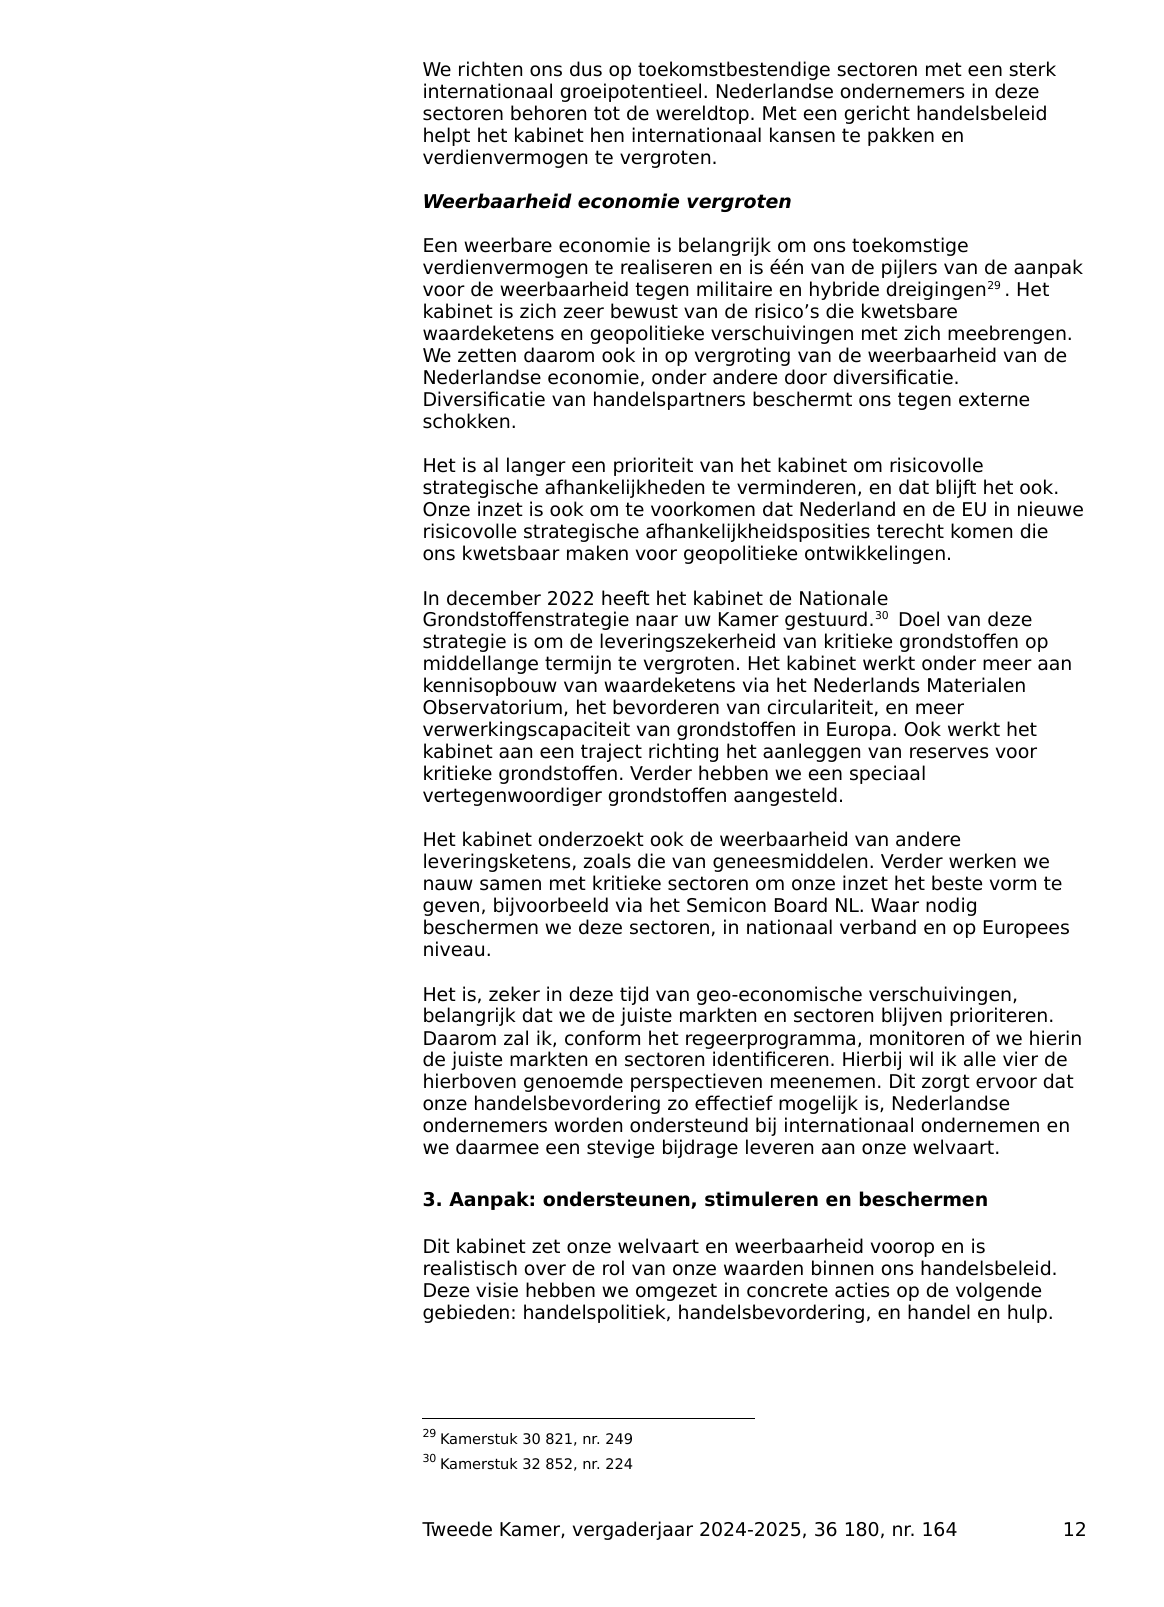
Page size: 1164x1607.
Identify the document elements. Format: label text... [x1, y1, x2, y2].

text Het is, zeker in deze tijd van geo-economische verschuivingen, belangrijk dat we de juiste markten en sectoren blijven prioriteren. Daarom zal ik, conform het regeerprogramma, monitoren of we hierin de juiste markten en sectoren identificeren. Hierbij wil ik alle vier de hierboven genoemde perspectieven meenemen. Dit zorgt ervoor dat onze handelsbevordering zo effectief mogelijk is, Nederlandse ondernemers worden ondersteund bij internationaal ondernemen en we daarmee een stevige bijdrage leveren aan onze welvaart. [422, 983, 1087, 1159]
text We richten ons dus op toekomstbestendige sectoren met een sterk internationaal groeipotentieel. Nederlandse ondernemers in deze sectoren behoren tot de wereldtop. Met een gericht handelsbeleid helpt het kabinet hen internationaal kansen te pakken en verdienvermogen te vergroten. [422, 59, 1087, 169]
text Kamerstuk 32 852, nr. 224 [422, 1452, 1087, 1474]
text Het is al langer een prioriteit van het kabinet om risicovolle strategische afhankelijkheden te verminderen, en dat blijft het ook. Onze inzet is ook om te voorkomen dat Nederland en de EU in nieuwe risicovolle strategische afhankelijkheidsposities terecht komen die ons kwetsbaar maken voor geopolitieke ontwikkelingen. [422, 455, 1087, 565]
text Dit kabinet zet onze welvaart en weerbaarheid voorop en is realistisch over de rol van onze waarden binnen ons handelsbeleid. Deze visie hebben we omgezet in concrete acties op de volgende gebieden: handelspolitiek, handelsbevordering, en handel en hulp. [422, 1236, 1087, 1324]
text In december 2022 heeft het kabinet de Nationale Grondstoffenstrategie naar uw Kamer gestuurd. Doel van deze strategie is om de leveringszekerheid van kritieke grondstoffen op middellange termijn te vergroten. Het kabinet werkt onder meer aan kennisopbouw van waardeketens via het Nederlands Materialen Observatorium, het bevorderen van circulariteit, en meer verwerkingscapaciteit van grondstoffen in Europa. Ook werkt het kabinet aan een traject richting het aanleggen van reserves voor kritieke grondstoffen. Verder hebben we een speciaal vertegenwoordiger grondstoffen aangesteld. [422, 587, 1087, 807]
subtitle Weerbaarheid economie vergroten [422, 191, 1087, 213]
text Een weerbare economie is belangrijk om ons toekomstige verdienvermogen te realiseren en is één van de pijlers van de aanpak voor de weerbaarheid tegen militaire en hybride dreigingen. Het kabinet is zich zeer bewust van de risico’s die kwetsbare waardeketens en geopolitieke verschuivingen met zich meebrengen. We zetten daarom ook in op vergroting van de weerbaarheid van de Nederlandse economie, onder andere door diversificatie. Diversificatie van handelspartners beschermt ons tegen externe schokken. [422, 235, 1087, 433]
subtitle 3. Aanpak: ondersteunen, stimuleren en beschermen [422, 1189, 1087, 1211]
text Het kabinet onderzoekt ook de weerbaarheid van andere leveringsketens, zoals die van geneesmiddelen. Verder werken we nauw samen met kritieke sectoren om onze inzet het beste vorm te geven, bijvoorbeeld via het Semicon Board NL. Waar nodig beschermen we deze sectoren, in nationaal verband en op Europees niveau. [422, 829, 1087, 961]
text Kamerstuk 30 821, nr. 249 [422, 1427, 1087, 1449]
